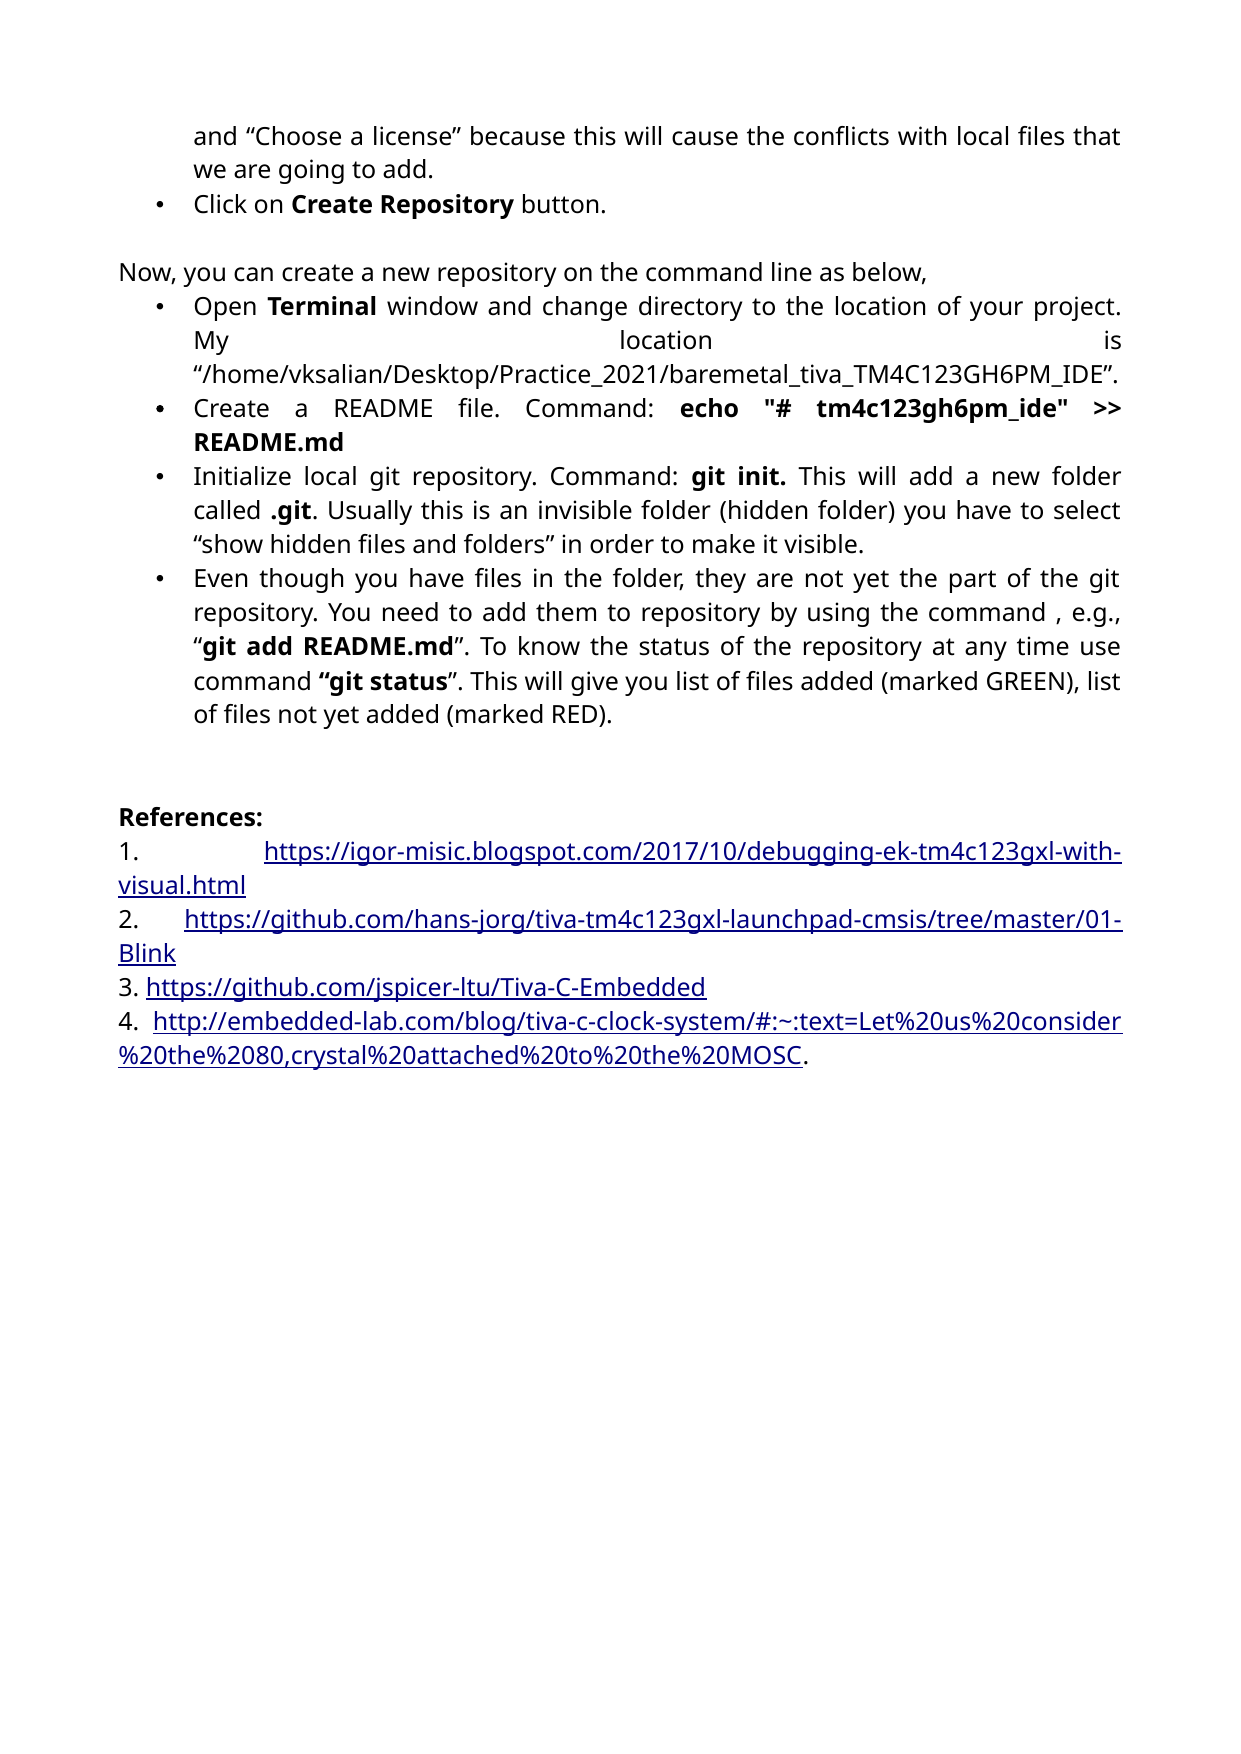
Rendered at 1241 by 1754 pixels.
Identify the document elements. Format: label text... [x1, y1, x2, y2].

list and “Choose a license” because this will cause the conflicts with local files that we are going to add. [156, 118, 1122, 186]
list Click on Create Repository button. [156, 186, 1122, 220]
list Open Terminal window and change directory to the location of your project. My location is “/home/vksalian/Desktop/Practice_2021/baremetal_tiva_TM4C123GH6PM_IDE”. [156, 288, 1122, 391]
text References: [118, 799, 1122, 833]
text Now, you can create a new repository on the command line as below, [118, 254, 1122, 288]
text 2. https://github.com/hans-jorg/tiva-tm4c123gxl-launchpad-cmsis/tree/master/01-Blink [118, 902, 1122, 970]
list Even though you have files in the folder, they are not yet the part of the git repository. You need to add them to repository by using the command , e.g., “git add README.md”. To know the status of the repository at any time use command “git status”. This will give you list of files added (marked GREEN), list of files not yet added (marked RED). [156, 561, 1122, 731]
text 1. https://igor-misic.blogspot.com/2017/10/debugging-ek-tm4c123gxl-with-visual.html [118, 833, 1122, 902]
list Create a README file. Command: echo "# tm4c123gh6pm_ide" >> README.md [156, 391, 1122, 459]
list Initialize local git repository. Command: git init. This will add a new folder called .git. Usually this is an invisible folder (hidden folder) you have to select “show hidden files and folders” in order to make it visible. [156, 459, 1122, 561]
text 4. http://embedded-lab.com/blog/tiva-c-clock-system/#:~:text=Let%20us%20consider%20the%2080,crystal%20attached%20to%20the%20MOSC. [118, 1004, 1122, 1072]
text 3. https://github.com/jspicer-ltu/Tiva-C-Embedded [118, 970, 1122, 1004]
